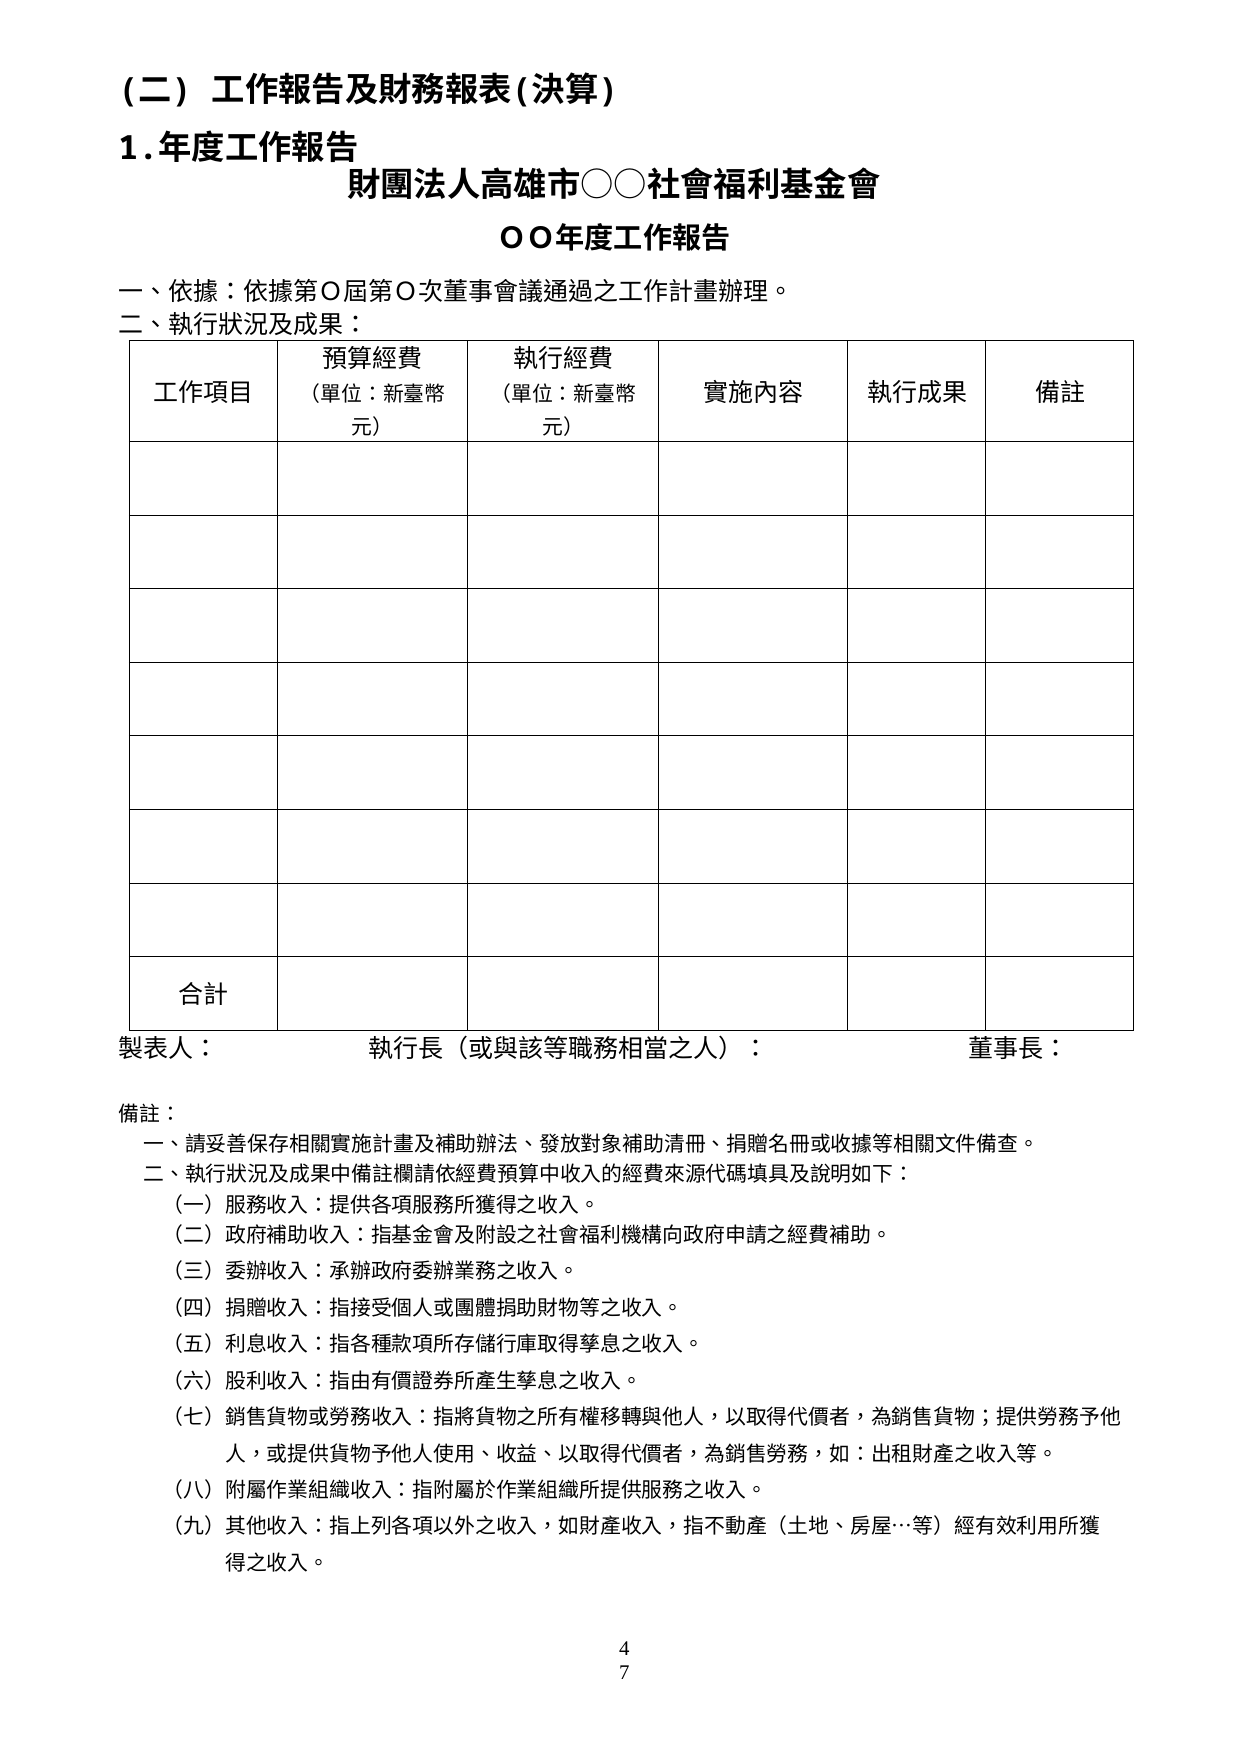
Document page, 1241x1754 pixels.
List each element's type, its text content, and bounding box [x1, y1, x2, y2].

table_cell [468, 663, 658, 735]
table_cell [986, 957, 1133, 1029]
table_cell [659, 589, 847, 662]
table_cell [986, 810, 1133, 882]
text 得之收入。 [162, 1546, 1122, 1576]
text 財團法人高雄市○○社會福利基金會 [29, 169, 1122, 203]
table_cell [848, 957, 985, 1029]
text （六）股利收入：指由有價證券所產生孳息之收入。 [162, 1364, 1122, 1394]
table_cell [278, 884, 467, 956]
table_header 備註 [986, 341, 1133, 441]
table_cell [278, 589, 467, 662]
text 二、執行狀況及成果中備註欄請依經費預算中收入的經費來源代碼填具及說明如下： [118, 1158, 1122, 1188]
table_cell [848, 589, 985, 662]
text （四）捐贈收入：指接受個人或團體捐助財物等之收入。 [162, 1291, 1122, 1321]
table_cell [659, 516, 847, 588]
table_cell [659, 663, 847, 735]
table_cell [468, 810, 658, 882]
table_cell [848, 736, 985, 809]
table_cell [278, 736, 467, 809]
table_cell [468, 736, 658, 809]
text 備註： [118, 1097, 1122, 1127]
table_cell [986, 736, 1133, 809]
table_cell [468, 884, 658, 956]
table_cell [848, 810, 985, 882]
table_cell [468, 442, 658, 515]
text 人，或提供貨物予他人使用、收益、以取得代價者，為銷售勞務，如：出租財產之收入等。 [162, 1437, 1122, 1467]
table_cell [130, 663, 277, 735]
table_cell [848, 516, 985, 588]
text 製表人： 執行長（或與該等職務相當之人）： 董事長： [118, 1031, 1122, 1064]
text 二、執行狀況及成果： [118, 307, 1122, 340]
text （八）附屬作業組織收入：指附屬於作業組織所提供服務之收入。 [162, 1473, 1122, 1503]
table_header 實施內容 [659, 341, 847, 441]
table_cell 合計 [130, 957, 277, 1029]
table_cell [130, 810, 277, 882]
table_header 執行成果 [848, 341, 985, 441]
table_cell [468, 589, 658, 662]
table_cell [130, 884, 277, 956]
table_cell [278, 516, 467, 588]
table_cell [986, 589, 1133, 662]
text (二) 工作報告及財務報表(決算) [118, 75, 1122, 108]
table_header 預算經費 （單位：新臺幣元） [278, 341, 467, 441]
text （三）委辦收入：承辦政府委辦業務之收入。 [162, 1254, 1122, 1285]
table_cell [986, 884, 1133, 956]
table_cell [659, 810, 847, 882]
table_cell [659, 442, 847, 515]
text （五）利息收入：指各種款項所存儲行庫取得孳息之收入。 [162, 1327, 1122, 1358]
text ＯＯ年度工作報告 [29, 221, 1122, 255]
text （一）服務收入：提供各項服務所獲得之收入。 [162, 1188, 1122, 1218]
text （七）銷售貨物或勞務收入：指將貨物之所有權移轉與他人，以取得代價者，為銷售貨物；提供勞務予他 [162, 1400, 1122, 1431]
table_header 執行經費 （單位：新臺幣元） [468, 341, 658, 441]
table_cell [278, 442, 467, 515]
table_cell [848, 442, 985, 515]
table_cell [130, 442, 277, 515]
table_cell [468, 516, 658, 588]
text 一、依據：依據第Ｏ屆第Ｏ次董事會議通過之工作計畫辦理。 [118, 273, 1122, 307]
table_cell [130, 736, 277, 809]
table_cell [130, 589, 277, 662]
table_cell [848, 884, 985, 956]
table_cell [986, 516, 1133, 588]
text 一、請妥善保存相關實施計畫及補助辦法、發放對象補助清冊、捐贈名冊或收據等相關文件備查。 [118, 1127, 1122, 1158]
text （九）其他收入：指上列各項以外之收入，如財產收入，指不動產（土地、房屋…等）經有效利用所獲 [162, 1510, 1122, 1540]
table_cell [986, 663, 1133, 735]
table_header 工作項目 [130, 341, 277, 441]
table_cell [278, 663, 467, 735]
table_cell [986, 442, 1133, 515]
text 1.年度工作報告 [118, 121, 1122, 169]
text （二）政府補助收入：指基金會及附設之社會福利機構向政府申請之經費補助。 [162, 1218, 1122, 1248]
table_cell [130, 516, 277, 588]
table_cell [278, 810, 467, 882]
table_cell [468, 957, 658, 1029]
table_cell [659, 957, 847, 1029]
table_cell [659, 736, 847, 809]
table_cell [659, 884, 847, 956]
table_cell [848, 663, 985, 735]
table_cell [278, 957, 467, 1029]
